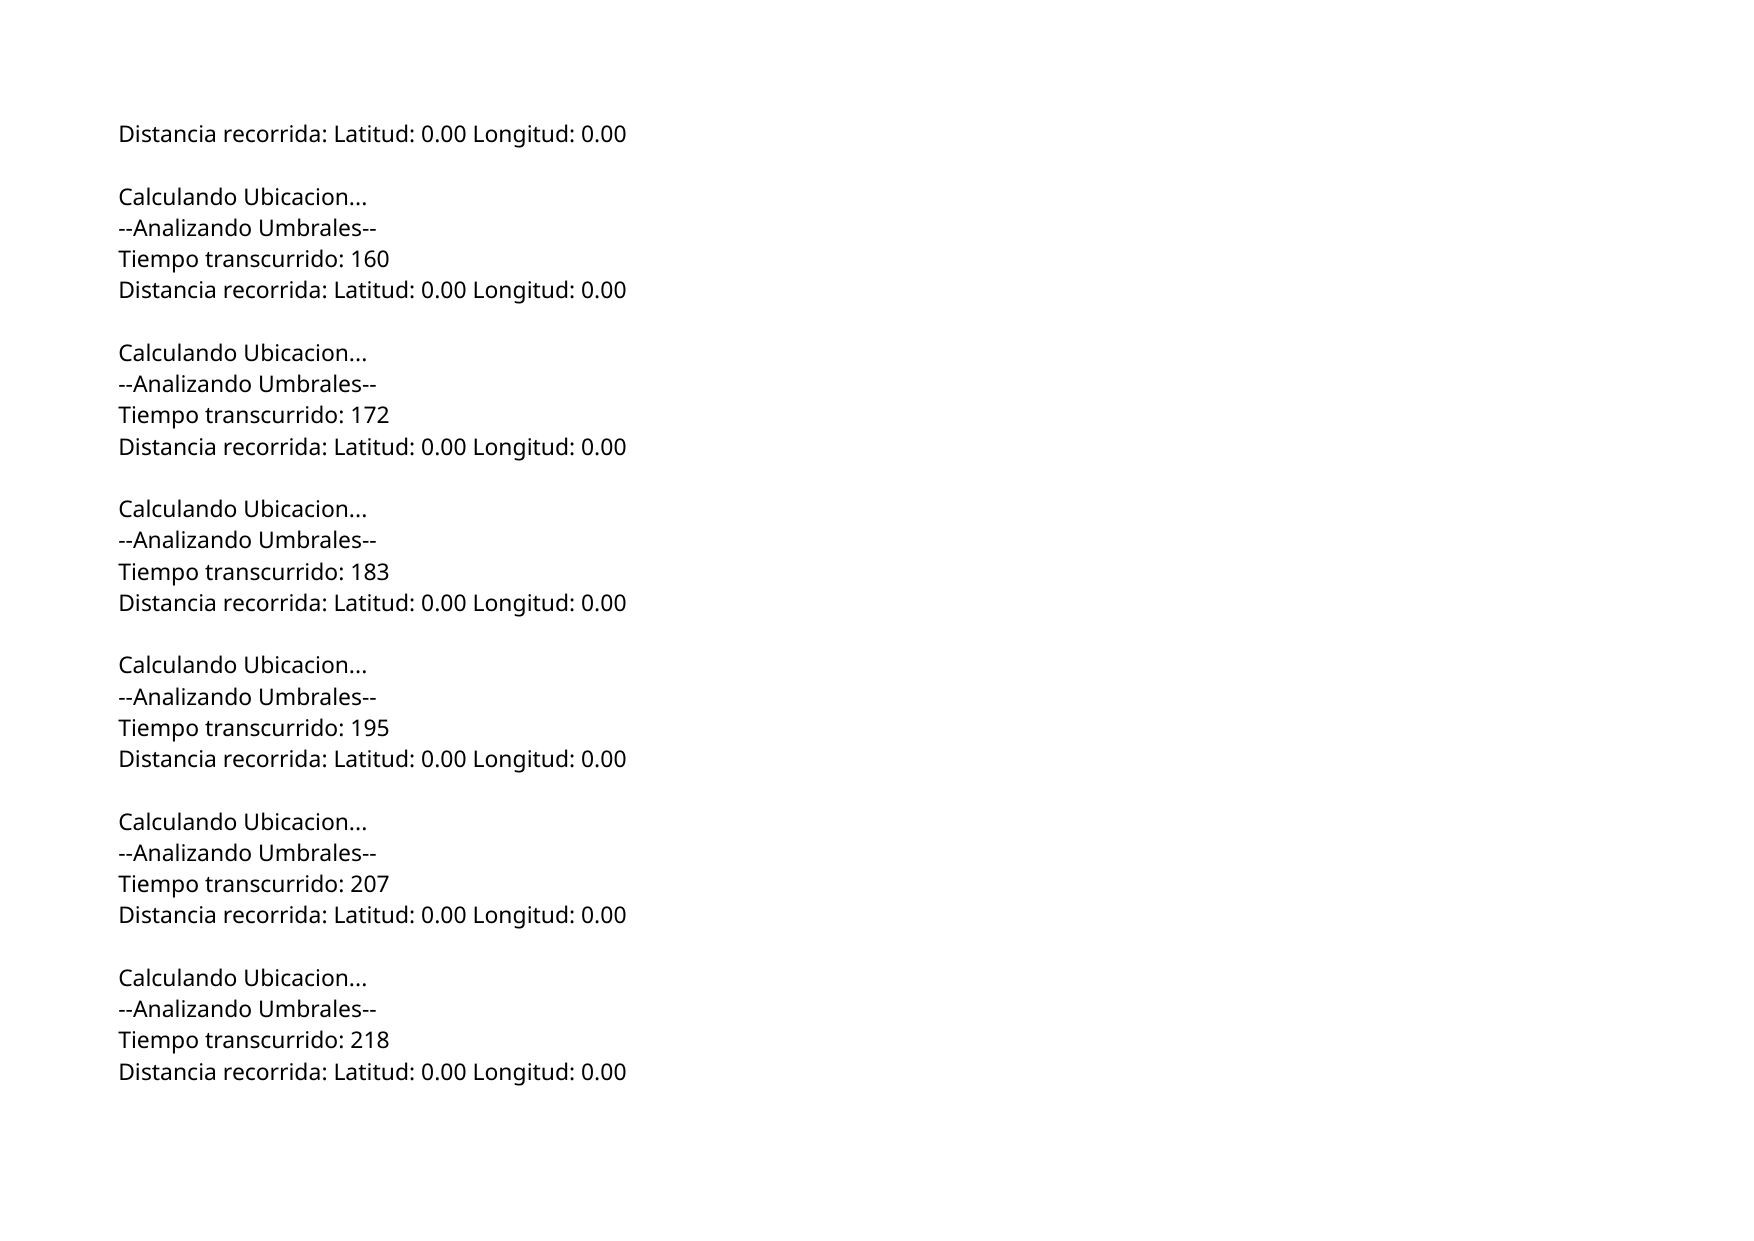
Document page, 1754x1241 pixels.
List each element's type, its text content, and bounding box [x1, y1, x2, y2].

text --Analizando Umbrales-- [118, 837, 1635, 868]
text Tiempo transcurrido: 195 [118, 712, 1635, 743]
text Calculando Ubicacion... [118, 181, 1635, 212]
text Distancia recorrida: Latitud: 0.00 Longitud: 0.00 [118, 587, 1635, 618]
text Distancia recorrida: Latitud: 0.00 Longitud: 0.00 [118, 1056, 1635, 1087]
text Calculando Ubicacion... [118, 337, 1635, 368]
text --Analizando Umbrales-- [118, 368, 1635, 399]
text --Analizando Umbrales-- [118, 212, 1635, 243]
text Distancia recorrida: Latitud: 0.00 Longitud: 0.00 [118, 899, 1635, 931]
text Calculando Ubicacion... [118, 962, 1635, 993]
text Calculando Ubicacion... [118, 806, 1635, 837]
text --Analizando Umbrales-- [118, 524, 1635, 556]
text Tiempo transcurrido: 218 [118, 1024, 1635, 1056]
text Distancia recorrida: Latitud: 0.00 Longitud: 0.00 [118, 743, 1635, 774]
text Calculando Ubicacion... [118, 493, 1635, 524]
text Distancia recorrida: Latitud: 0.00 Longitud: 0.00 [118, 118, 1635, 149]
text Tiempo transcurrido: 183 [118, 556, 1635, 587]
text Tiempo transcurrido: 172 [118, 399, 1635, 431]
text --Analizando Umbrales-- [118, 993, 1635, 1024]
text Distancia recorrida: Latitud: 0.00 Longitud: 0.00 [118, 431, 1635, 462]
text Tiempo transcurrido: 207 [118, 868, 1635, 899]
text Calculando Ubicacion... [118, 649, 1635, 681]
text Distancia recorrida: Latitud: 0.00 Longitud: 0.00 [118, 274, 1635, 306]
text Tiempo transcurrido: 160 [118, 243, 1635, 274]
text --Analizando Umbrales-- [118, 681, 1635, 712]
